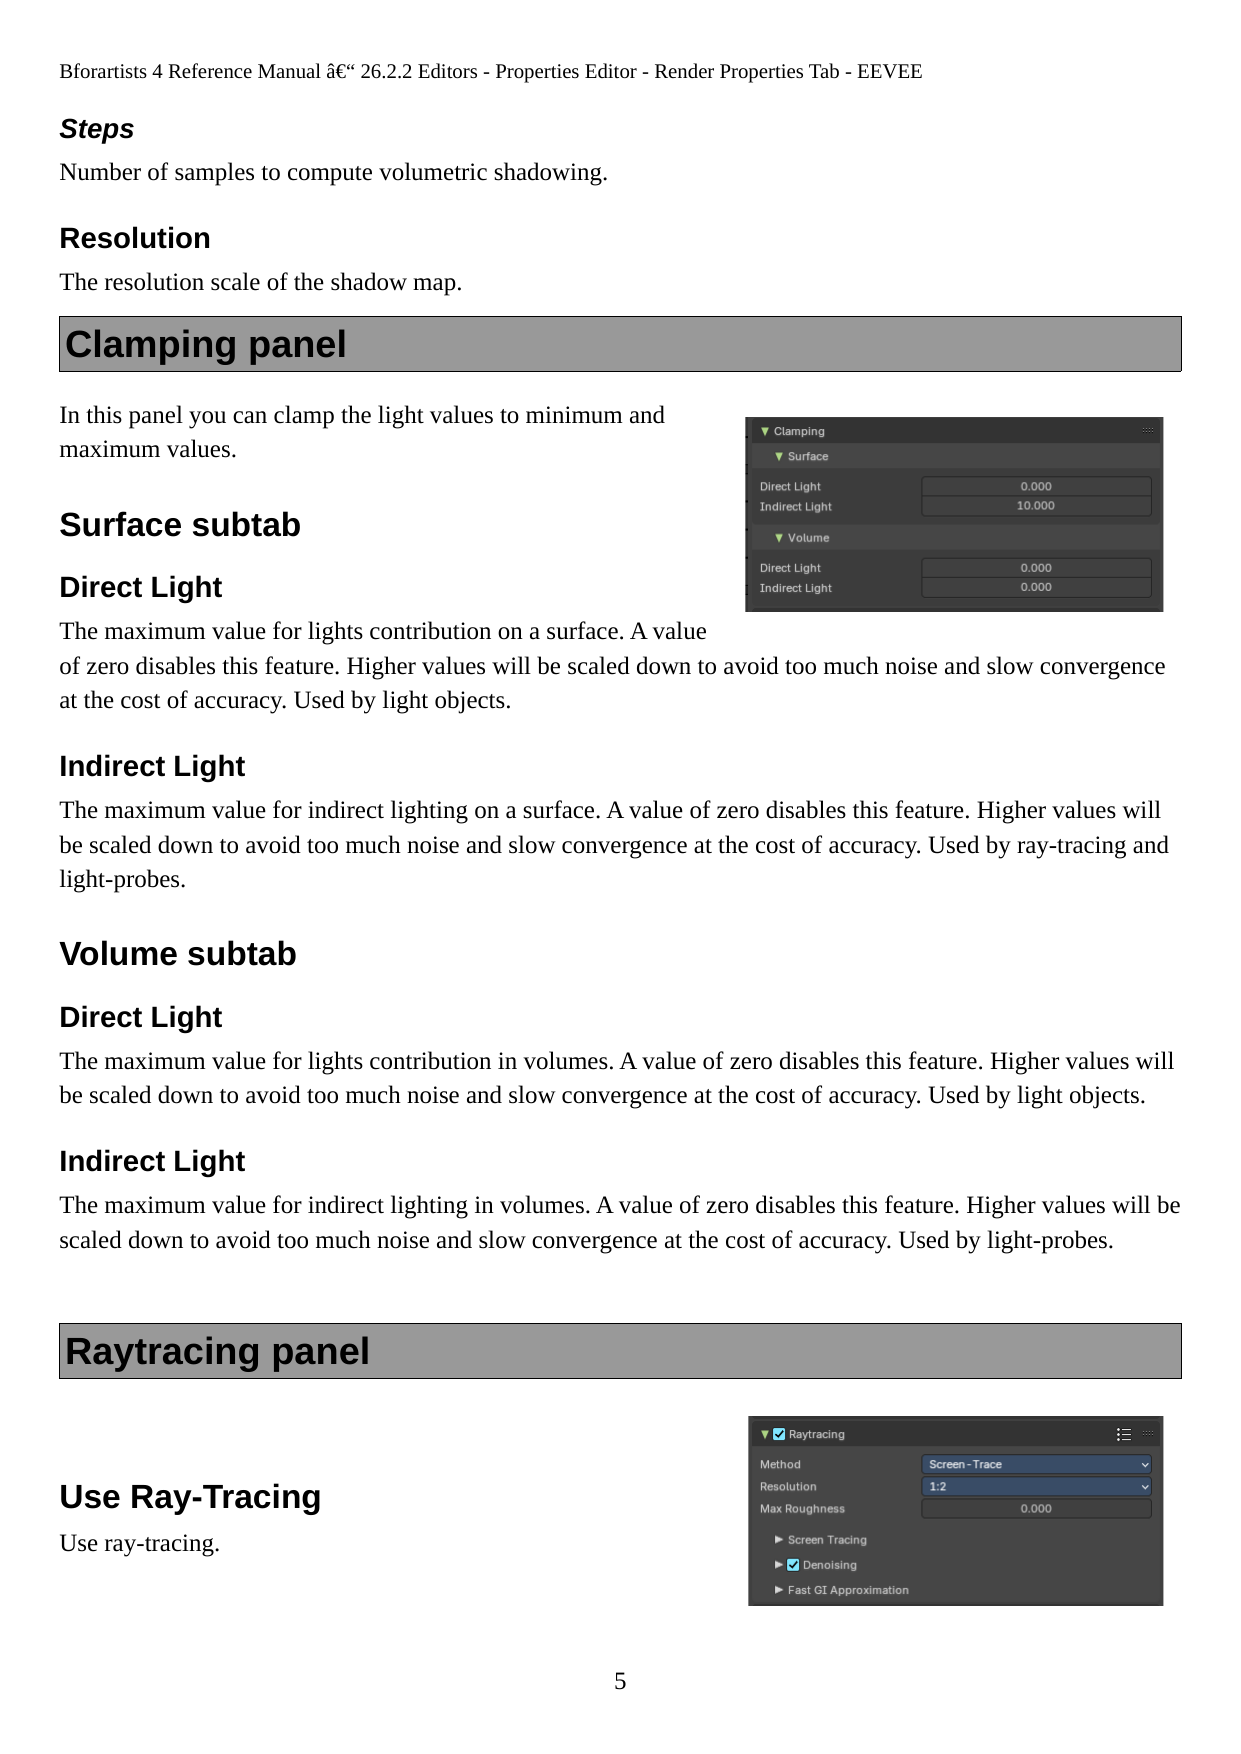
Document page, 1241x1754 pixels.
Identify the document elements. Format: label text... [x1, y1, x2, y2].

text The maximum value for lights contribution on a surface. A value of zero disables this feature. Higher values will be scaled down to avoid too much noise and slow convergence at the cost of accuracy. Used by light objects. [59, 616, 1181, 714]
text Use ray-tracing. [59, 1528, 748, 1557]
subtitle Volume subtab [59, 934, 1181, 973]
text The maximum value for indirect lighting in volumes. A value of zero disables this feature. Higher values will be scaled down to avoid too much noise and slow convergence at the cost of accuracy. Used by light-probes. [59, 1190, 1181, 1254]
subtitle [1164, 504, 1181, 543]
subtitle Indirect Light [59, 1144, 1181, 1178]
text Number of samples to compute volumetric shadowing. [59, 157, 1181, 186]
table_header Raytracing panel [60, 1324, 1181, 1378]
subtitle Use Ray-Tracing [59, 1477, 748, 1516]
subtitle Direct Light [59, 570, 745, 604]
subtitle Direct Light [59, 1000, 1181, 1033]
text The maximum value for lights contribution in volumes. A value of zero disables this feature. Higher values will be scaled down to avoid too much noise and slow convergence at the cost of accuracy. Used by light objects. [59, 1046, 1181, 1109]
subtitle Resolution [59, 221, 1181, 254]
text The resolution scale of the shadow map. [59, 267, 1181, 296]
table_header Clamping panel [60, 317, 1181, 371]
subtitle [1164, 1477, 1181, 1516]
subtitle [1164, 570, 1181, 604]
subtitle Surface subtab [59, 504, 745, 543]
subtitle Indirect Light [59, 749, 1181, 783]
picture [745, 417, 1164, 612]
text In this panel you can clamp the light values to minimum and maximum values. [59, 400, 1181, 463]
picture [748, 1416, 1164, 1606]
text [1164, 1528, 1181, 1557]
subtitle Steps [59, 113, 1181, 144]
text The maximum value for indirect lighting on a surface. A value of zero disables this feature. Higher values will be scaled down to avoid too much noise and slow convergence at the cost of accuracy. Used by ray-tracing and light-probes. [59, 795, 1181, 893]
